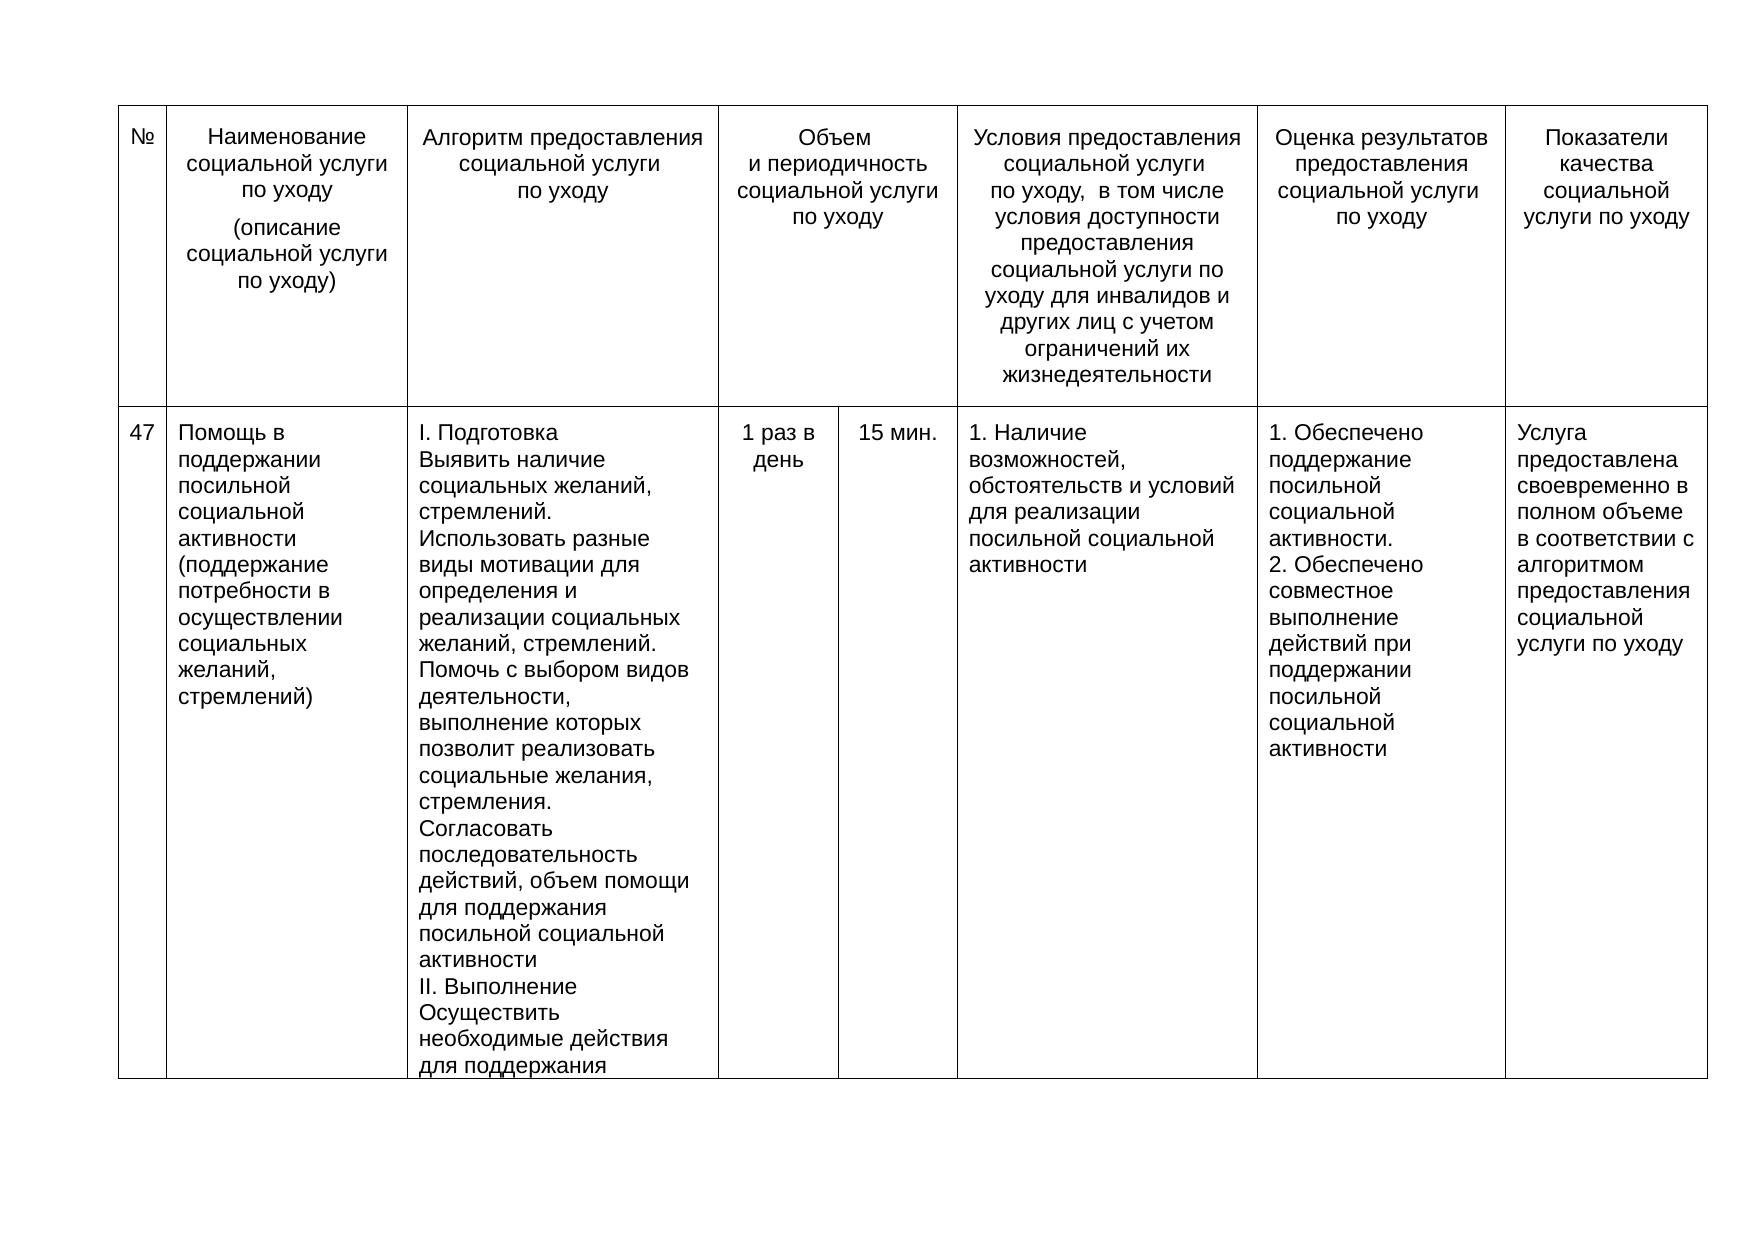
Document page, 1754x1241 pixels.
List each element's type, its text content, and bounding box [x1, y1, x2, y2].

table_cell Услуга предоставлена своевременно в полном объеме в соответствии с алгоритмом предоставления социальной услуги по уходу [1506, 407, 1707, 1078]
table_cell [119, 407, 166, 1078]
table_cell 1. Наличие возможностей, обстоятельств и условий для реализации посильной социальной активности [958, 407, 1257, 1078]
table_header Наименование социальной услуги по уходу (описание социальной услуги по уходу) [167, 106, 407, 406]
table_header Условия предоставления социальной услуги по уходу, в том числе условия доступности предоставления социальной услуги по уходу для инвалидов и других лиц с учетом ограничений их жизнедеятельности [958, 106, 1257, 406]
table_header Показатели качества социальной услуги по уходу [1506, 106, 1707, 406]
table_header Оценка результатов предоставления социальной услуги по уходу [1258, 106, 1505, 406]
table_cell 1. Обеспечено поддержание посильной социальной активности. 2. Обеспечено совместное выполнение действий при поддержании посильной социальной активности [1258, 407, 1505, 1078]
table_cell 1 раз в день [719, 407, 838, 1078]
table_header Алгоритм предоставления социальной услуги по уходу [408, 106, 718, 406]
table_cell I. Подготовка Выявить наличие социальных желаний, стремлений. Использовать разные виды мотивации для определения и реализации социальных желаний, стремлений. Помочь с выбором видов деятельности, выполнение которых позволит реализовать социальные желания, стремления. Согласовать последовательность действий, объем помощи для поддержания посильной социальной активности II. Выполнение Осуществить необходимые действия для поддержания [408, 407, 718, 1078]
table_header № [119, 106, 166, 406]
table_cell Помощь в поддержании посильной социальной активности (поддержание потребности в осуществлении социальных желаний, стремлений) [167, 407, 407, 1078]
table_cell 15 мин. [839, 407, 957, 1078]
table_header Объем и периодичность социальной услуги по уходу [719, 106, 957, 406]
